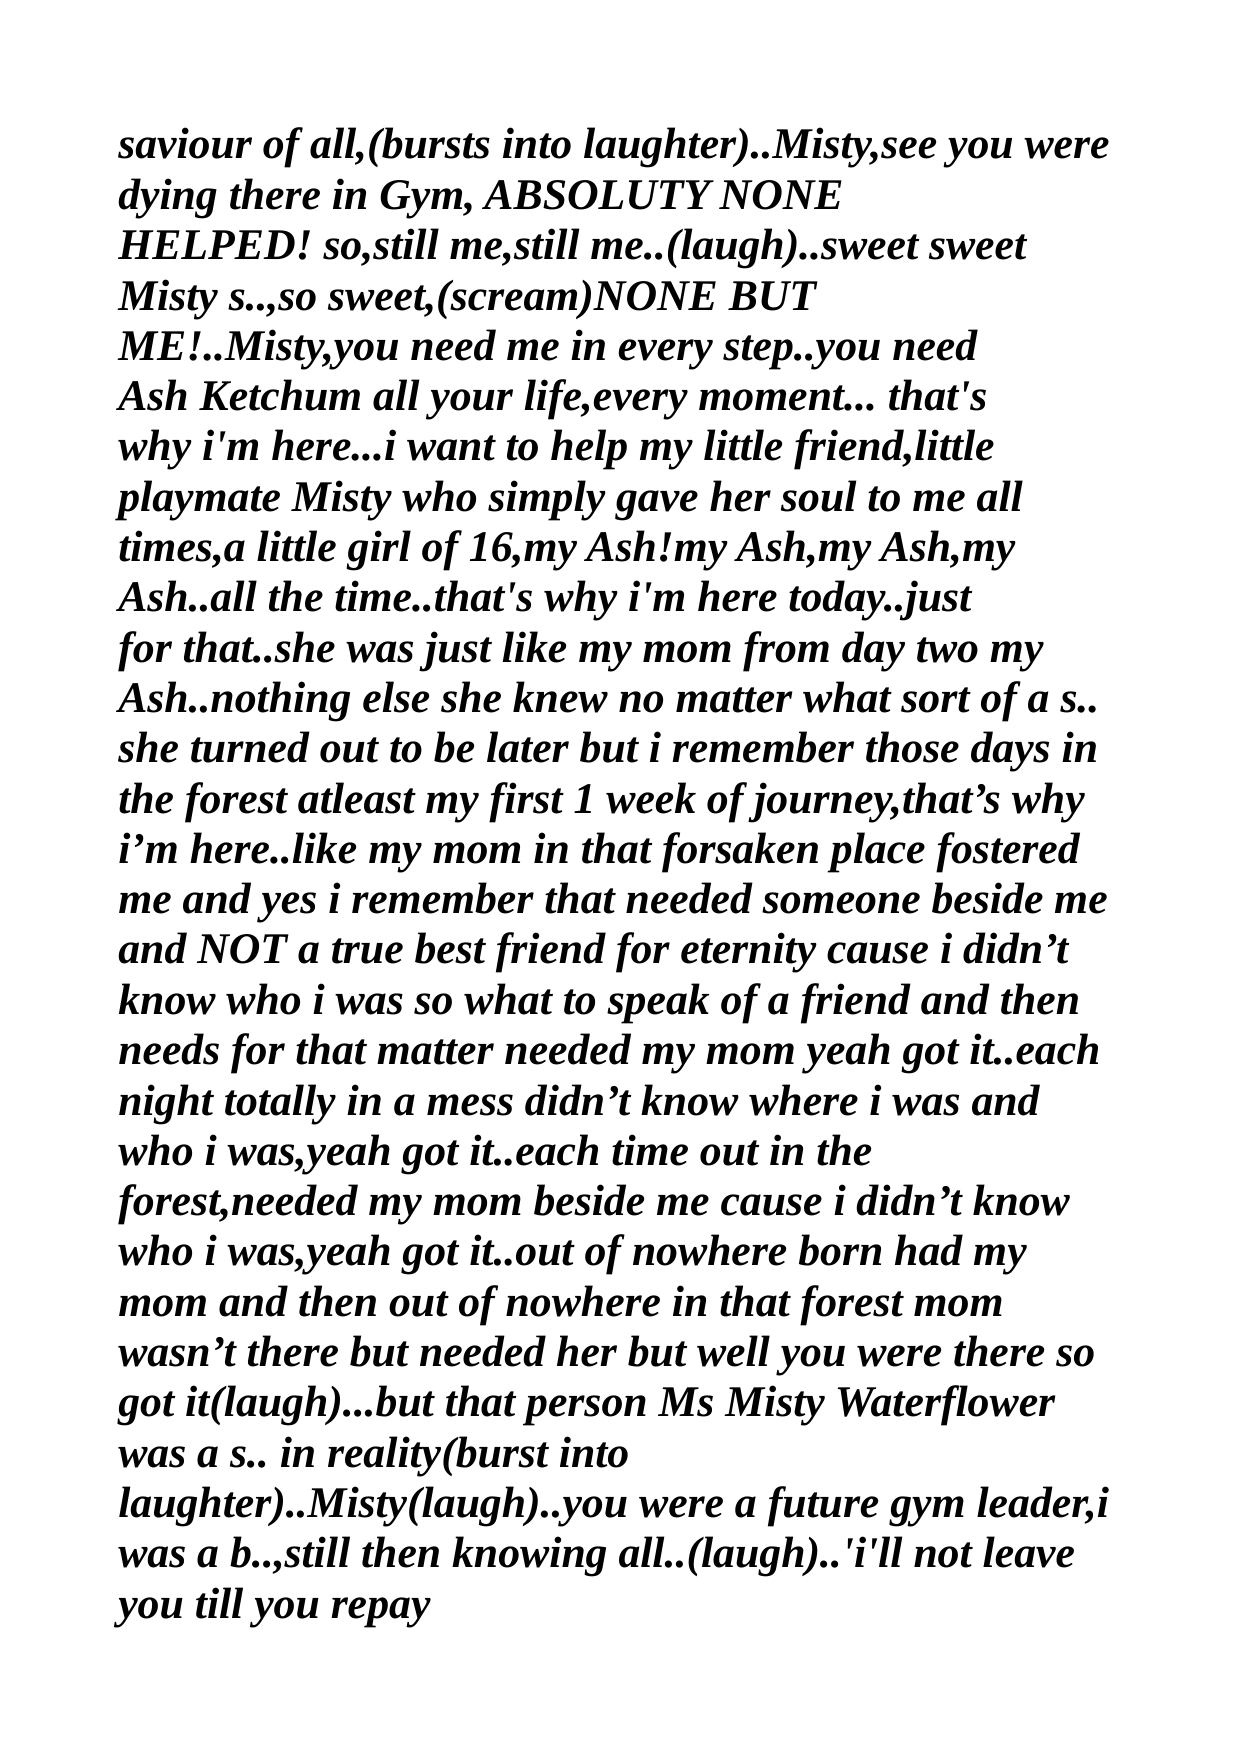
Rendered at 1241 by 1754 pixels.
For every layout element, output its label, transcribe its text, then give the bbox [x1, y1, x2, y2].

text ME!..Misty,you need me in every step..you need [118, 319, 1122, 370]
text for that..she was just like my mom from day two my Ash..nothing else she knew no matter what sort of a s.. she turned out to be later but i remember those days in the forest atleast my first 1 week of journey,that’s why i’m here..like my mom in that forsaken place fostered me and yes i remember that needed someone beside me and NOT a true best friend for eternity cause i didn’t know who i was so what to speak of a friend and then needs for that matter needed my mom yeah got it..each night totally in a mess didn’t know where i was and who i was,yeah got it..each time out in the forest,needed my mom beside me cause i didn’t know who i was,yeah got it..out of nowhere born had my mom and then out of nowhere in that forest mom wasn’t there but needed her but well you were there so got it(laugh)...but that person Ms Misty Waterflower was a s.. in reality(burst into laughter)..Misty(laugh)..you were a future gym leader,i [118, 621, 1122, 1527]
text HELPED! so,still me,still me..(laugh)..sweet sweet [118, 219, 1122, 269]
text times,a little girl of 16,my Ash!my Ash,my Ash,my [118, 521, 1122, 571]
text Ash..all the time..that's why i'm here today..just [118, 571, 1122, 621]
text Misty s..,so sweet,(scream)NONE BUT [118, 269, 1122, 319]
text was a b..,still then knowing all..(laugh)..'i'll not leave you till you repay [118, 1527, 1122, 1627]
text Ash Ketchum all your life,every moment... that's [118, 370, 1122, 420]
text playmate Misty who simply gave her soul to me all [118, 470, 1122, 521]
text saviour of all,(bursts into laughter)..Misty,see you were dying there in Gym, ABSOLUTY NONE [118, 118, 1122, 219]
text why i'm here...i want to help my little friend,little [118, 420, 1122, 470]
